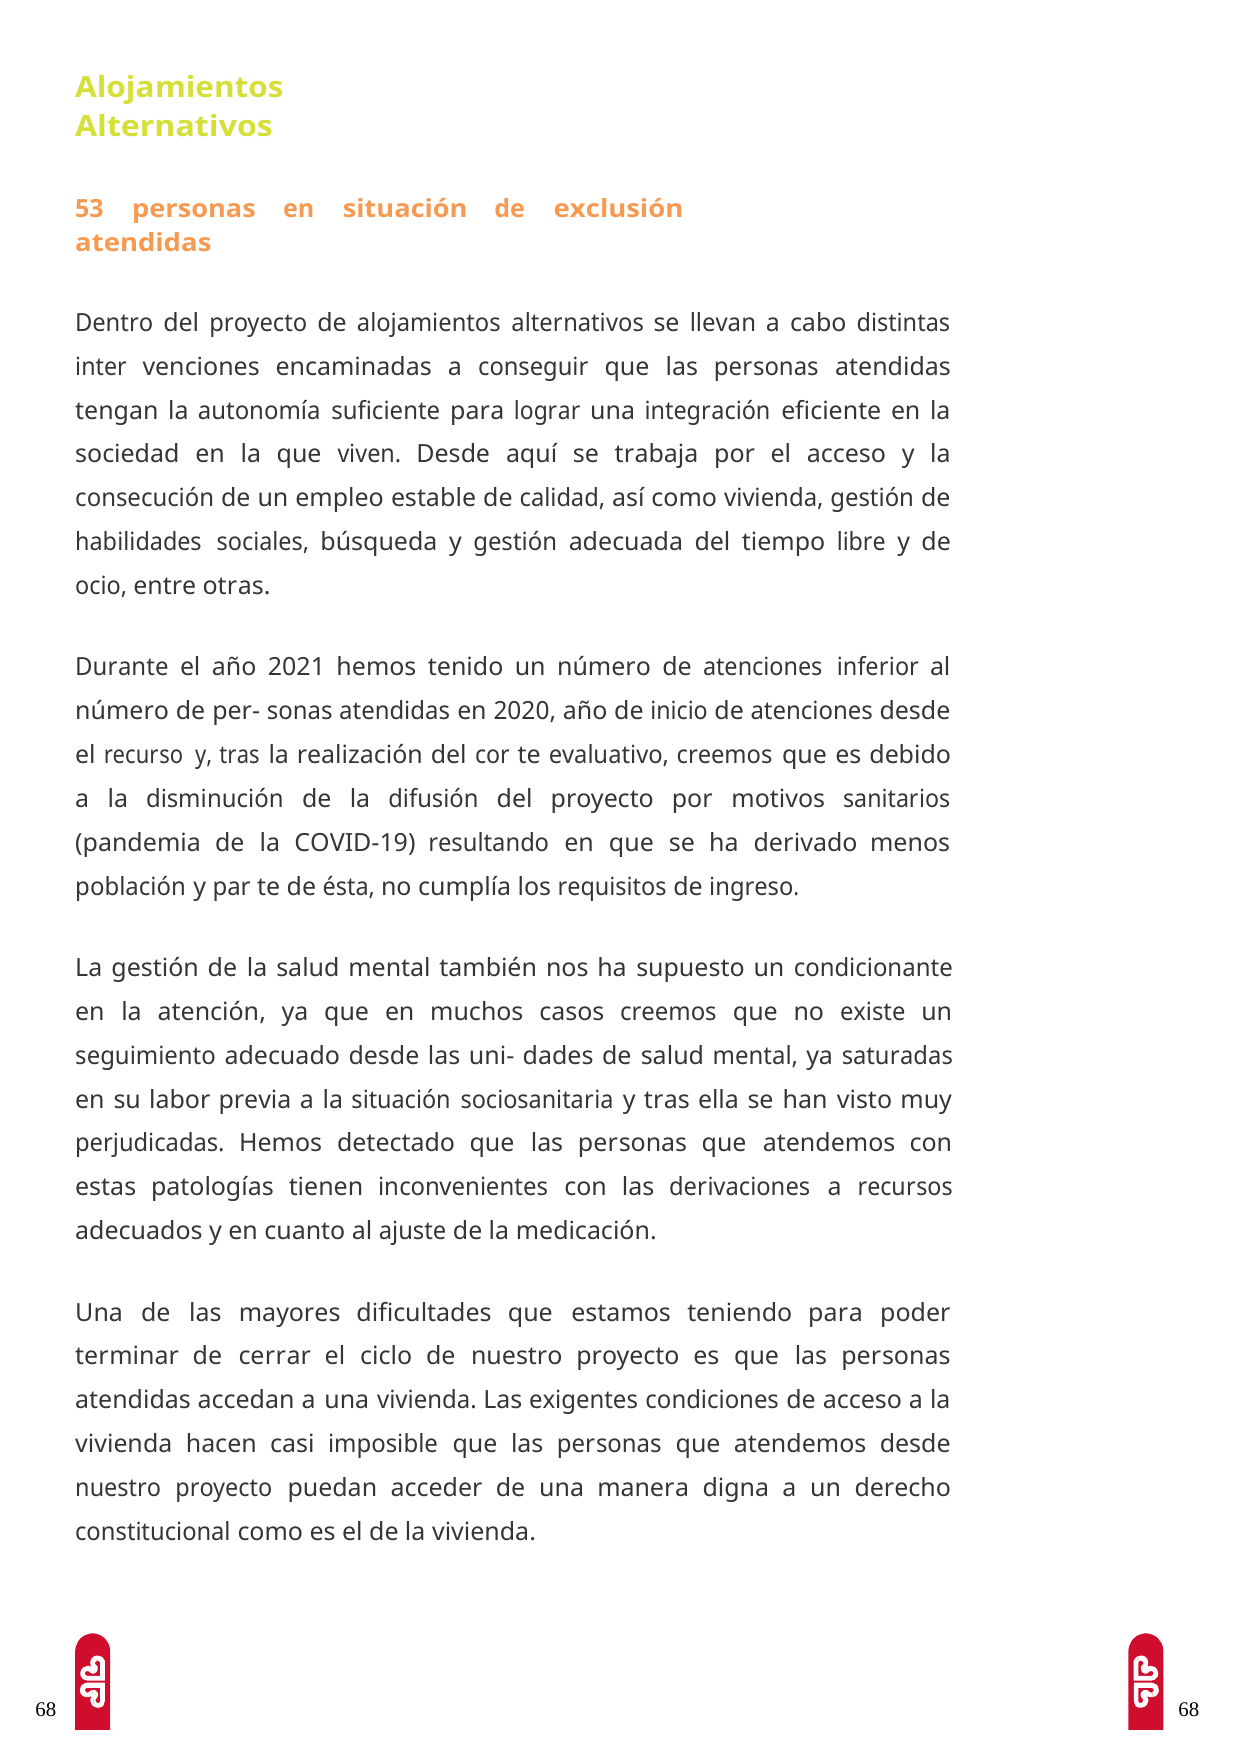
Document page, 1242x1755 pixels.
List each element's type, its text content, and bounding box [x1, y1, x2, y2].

text 53 personas en situación de exclusión atendidas [75, 190, 683, 258]
text Una de las mayores dificultades que estamos teniendo para poder terminar de cerrar el ciclo de nuestro proyecto es que las personas atendidas accedan a una vivienda. Las exigentes condiciones de acceso a la vivienda hacen casi imposible que las personas que atendemos desde nuestro proyecto puedan acceder de una manera digna a un derecho constitucional como es el de la vivienda. [75, 1294, 951, 1547]
text Dentro del proyecto de alojamientos alternativos se llevan a cabo distintas inter venciones encaminadas a conseguir que las personas atendidas tengan la autonomía suficiente para lograr una integración eficiente en la sociedad en la que viven. Desde aquí se trabaja por el acceso y la consecución de un empleo estable de calidad, así como vivienda, gestión de habilidades sociales, búsqueda y gestión adecuada del tiempo libre y de ocio, entre otras. [75, 304, 951, 602]
text Durante el año 2021 hemos tenido un número de atenciones inferior al número de per- sonas atendidas en 2020, año de inicio de atenciones desde el recurso y, tras la realización del cor te evaluativo, creemos que es debido a la disminución de la difusión del proyecto por motivos sanitarios (pandemia de la COVID-19) resultando en que se ha derivado menos población y par te de ésta, no cumplía los requisitos de ingreso. [75, 649, 951, 902]
text Alojamientos Alternativos [75, 66, 473, 145]
text La gestión de la salud mental también nos ha supuesto un condicionante en la atención, ya que en muchos casos creemos que no existe un seguimiento adecuado desde las uni- dades de salud mental, ya saturadas en su labor previa a la situación sociosanitaria y tras ella se han visto muy perjudicadas. Hemos detectado que las personas que atendemos con estas patologías tienen inconvenientes con las derivaciones a recursos adecuados y en cuanto al ajuste de la medicación. [75, 950, 953, 1247]
